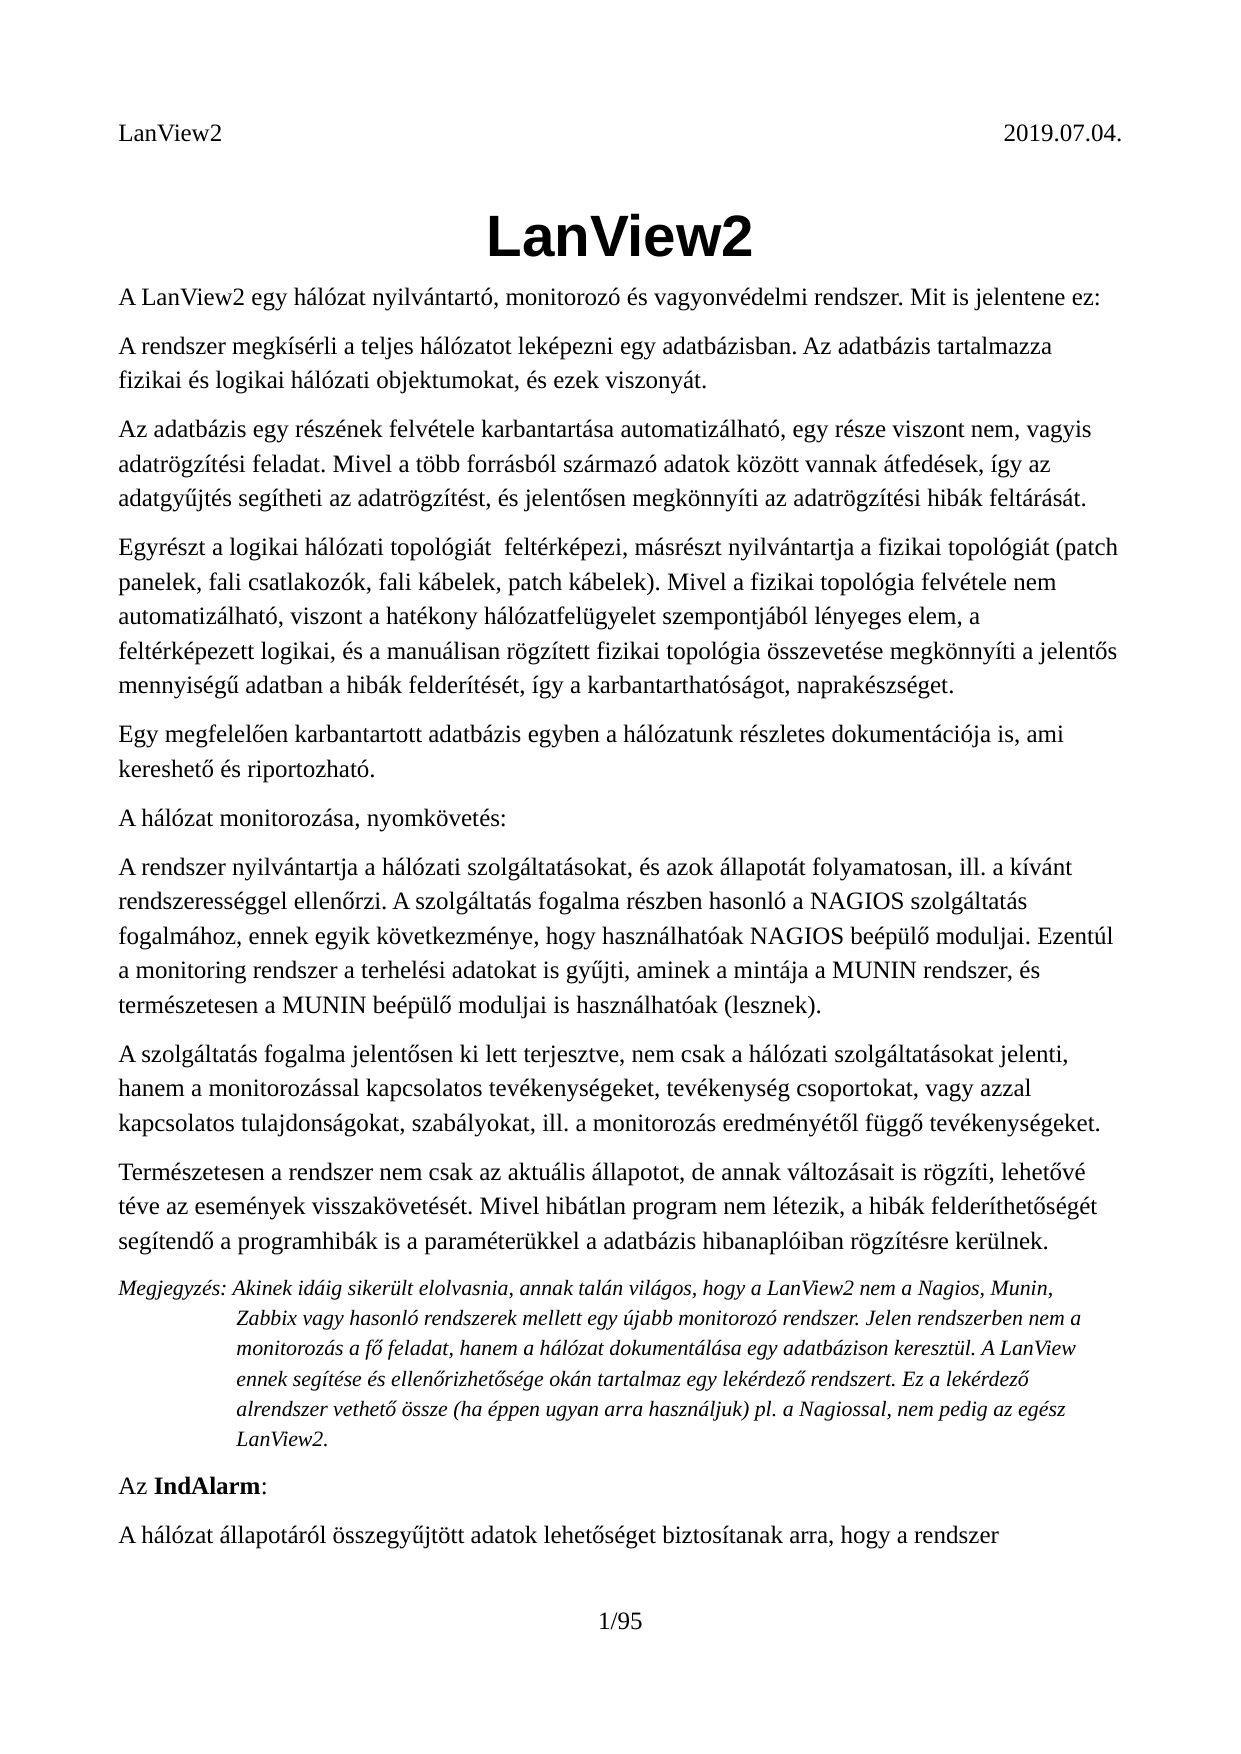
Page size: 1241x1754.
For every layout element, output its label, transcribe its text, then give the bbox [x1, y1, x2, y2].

text Az IndAlarm: [118, 1471, 1122, 1499]
text Az adatbázis egy részének felvétele karbantartása automatizálható, egy része viszont nem, vagyis adatrögzítési feladat. Mivel a több forrásból származó adatok között vannak átfedések, így az adatgyűjtés segítheti az adatrögzítést, és jelentősen megkönnyíti az adatrögzítési hibák feltárását. [118, 414, 1122, 512]
text A szolgáltatás fogalma jelentősen ki lett terjesztve, nem csak a hálózati szolgáltatásokat jelenti, hanem a monitorozással kapcsolatos tevékenységeket, tevékenység csoportokat, vagy azzal kapcsolatos tulajdonságokat, szabályokat, ill. a monitorozás eredményétől függő tevékenységeket. [118, 1039, 1122, 1137]
text A rendszer megkísérli a teljes hálózatot leképezni egy adatbázisban. Az adatbázis tartalmazza fizikai és logikai hálózati objektumokat, és ezek viszonyát. [118, 331, 1122, 394]
text Megjegyzés: Akinek idáig sikerült elolvasnia, annak talán világos, hogy a LanView2 nem a Nagios, Munin, Zabbix vagy hasonló rendszerek mellett egy újabb monitorozó rendszer. Jelen rendszerben nem a monitorozás a fő feladat, hanem a hálózat dokumentálása egy adatbázison keresztül. A LanView ennek segítése és ellenőrizhetősége okán tartalmaz egy lekérdező rendszert. Ez a lekérdező alrendszer vethető össze (ha éppen ugyan arra használjuk) pl. a Nagiossal, nem pedig az egész LanView2. [118, 1275, 1122, 1451]
text Egy megfelelően karbantartott adatbázis egyben a hálózatunk részletes dokumentációja is, ami kereshető és riportozható. [118, 719, 1122, 782]
title LanView2 [118, 202, 1122, 269]
text A LanView2 egy hálózat nyilvántartó, monitorozó és vagyonvédelmi rendszer. Mit is jelentene ez: [118, 282, 1122, 310]
text Egyrészt a logikai hálózati topológiát feltérképezi, másrészt nyilvántartja a fizikai topológiát (patch panelek, fali csatlakozók, fali kábelek, patch kábelek). Mivel a fizikai topológia felvétele nem automatizálható, viszont a hatékony hálózatfelügyelet szempontjából lényeges elem, a feltérképezett logikai, és a manuálisan rögzített fizikai topológia összevetése megkönnyíti a jelentős mennyiségű adatban a hibák felderítését, így a karbantarthatóságot, naprakészséget. [118, 532, 1122, 699]
text Természetesen a rendszer nem csak az aktuális állapotot, de annak változásait is rögzíti, lehetővé téve az események visszakövetését. Mivel hibátlan program nem létezik, a hibák felderíthetőségét segítendő a programhibák is a paraméterükkel a adatbázis hibanaplóiban rögzítésre kerülnek. [118, 1157, 1122, 1254]
text A rendszer nyilvántartja a hálózati szolgáltatásokat, és azok állapotát folyamatosan, ill. a kívánt rendszerességgel ellenőrzi. A szolgáltatás fogalma részben hasonló a NAGIOS szolgáltatás fogalmához, ennek egyik következménye, hogy használhatóak NAGIOS beépülő moduljai. Ezentúl a monitoring rendszer a terhelési adatokat is gyűjti, aminek a mintája a MUNIN rendszer, és természetesen a MUNIN beépülő moduljai is használhatóak (lesznek). [118, 852, 1122, 1018]
text A hálózat állapotáról összegyűjtött adatok lehetőséget biztosítanak arra, hogy a rendszer [118, 1520, 1122, 1548]
text A hálózat monitorozása, nyomkövetés: [118, 803, 1122, 832]
